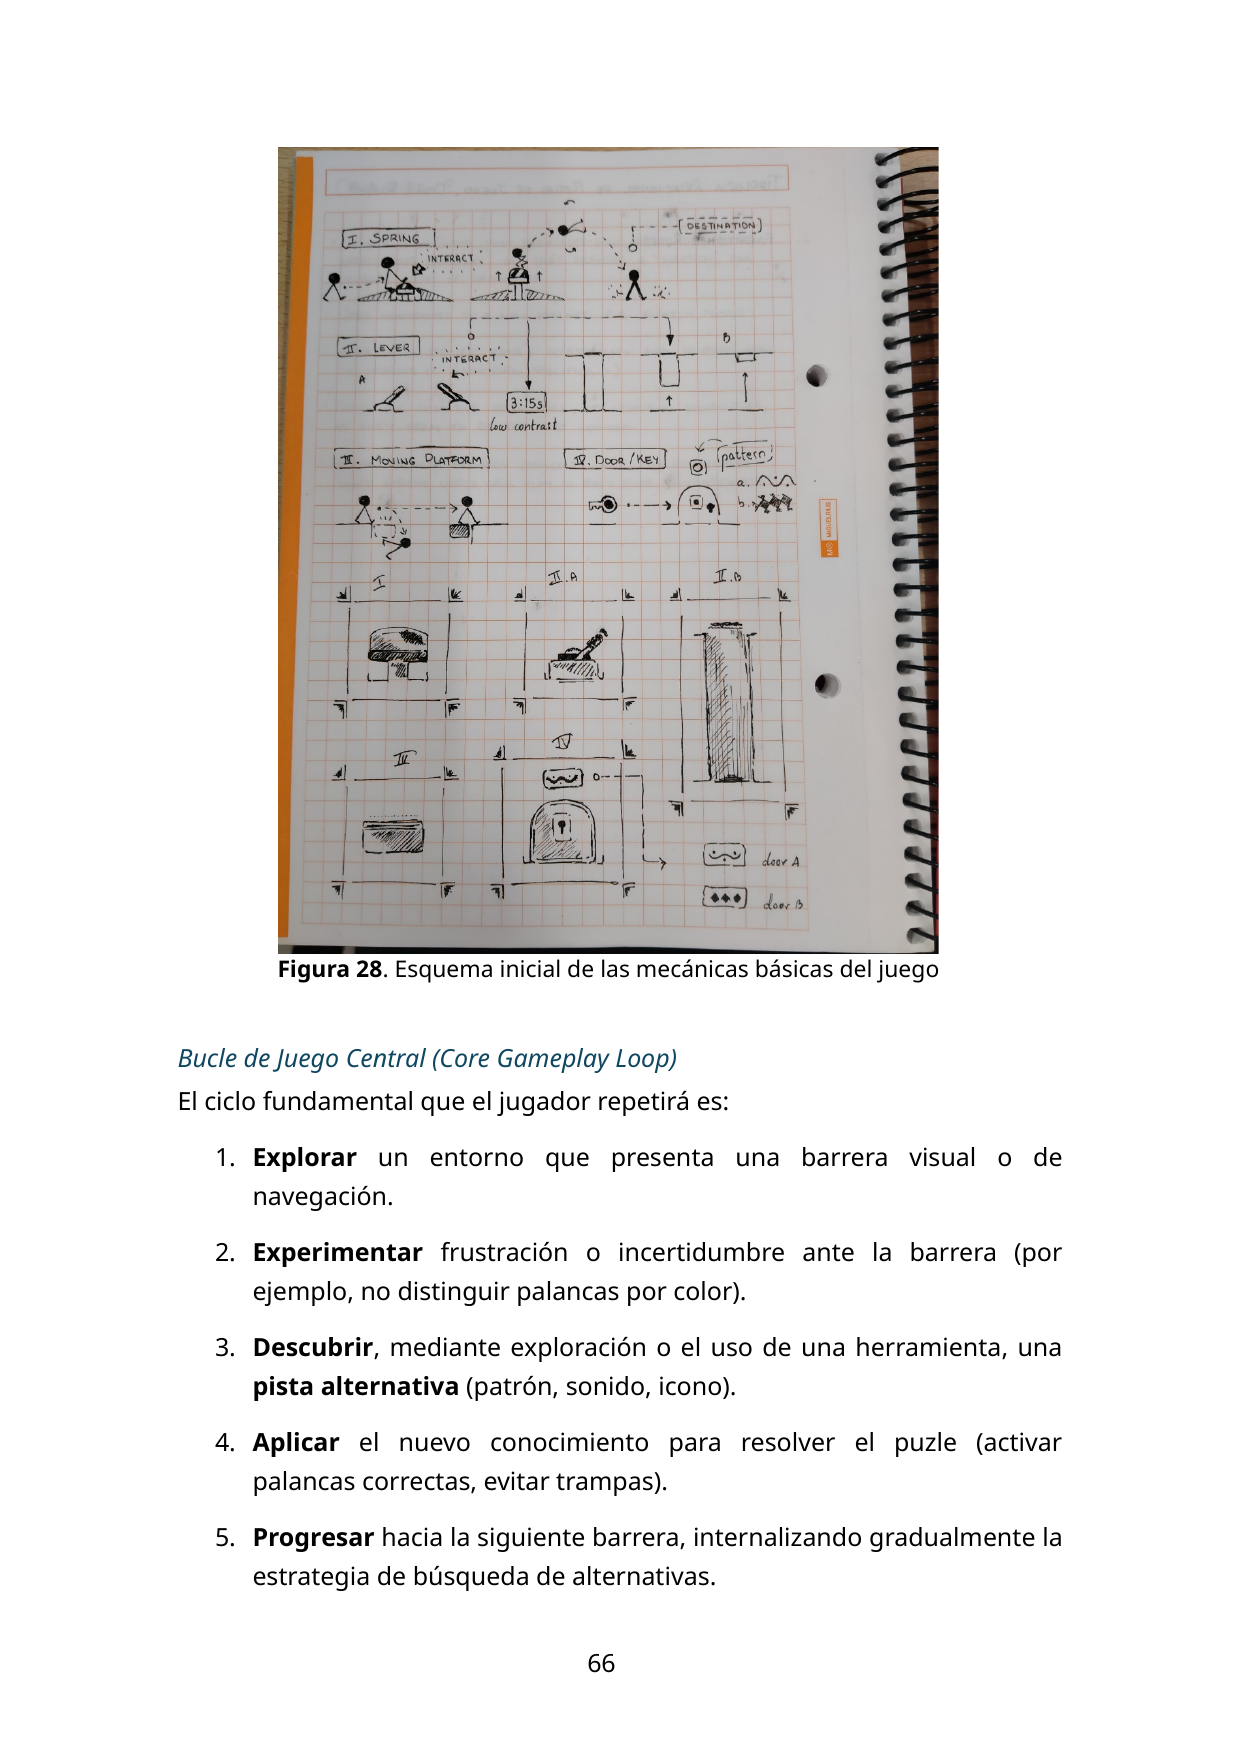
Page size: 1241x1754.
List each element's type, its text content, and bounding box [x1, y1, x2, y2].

picture [278, 147, 939, 954]
subtitle Bucle de Juego Central (Core Gameplay Loop) [177, 1041, 1063, 1074]
table_header [939, 148, 1051, 953]
table_cell Figura 28. Esquema inicial de las mecánicas básicas del juego [166, 954, 1051, 985]
list Progresar hacia la siguiente barrera, internalizando gradualmente la estrategia de búsqueda de alternativas. [215, 1520, 1063, 1593]
list Experimentar frustración o incertidumbre ante la barrera (por ejemplo, no distinguir palancas por color). [215, 1235, 1063, 1308]
text El ciclo fundamental que el jugador repetirá es: [177, 1084, 1063, 1118]
list Descubrir, mediante exploración o el uso de una herramienta, una pista alternativa (patrón, sonido, icono). [215, 1330, 1063, 1403]
table_header [166, 148, 278, 953]
list Aplicar el nuevo conocimiento para resolver el puzle (activar palancas correctas, evitar trampas). [215, 1425, 1063, 1498]
list Explorar un entorno que presenta una barrera visual o de navegación. [215, 1140, 1063, 1213]
